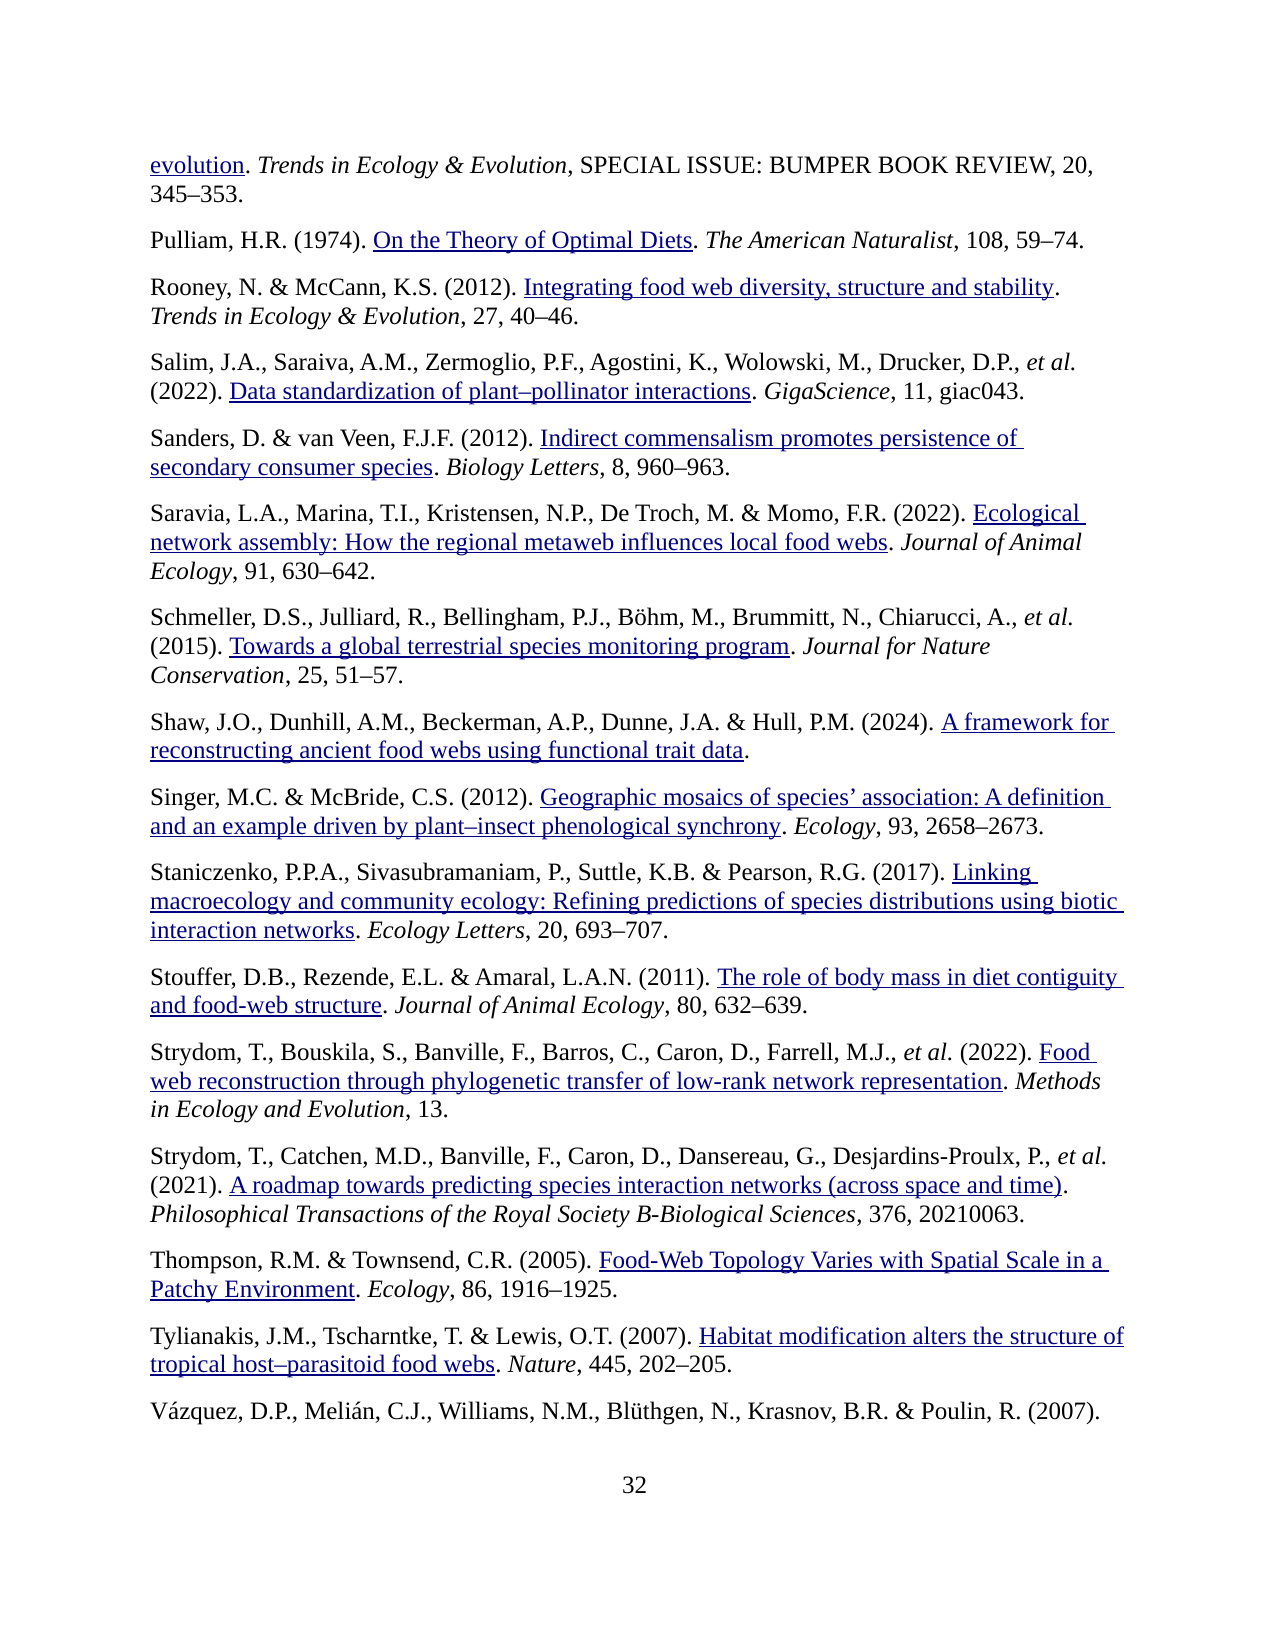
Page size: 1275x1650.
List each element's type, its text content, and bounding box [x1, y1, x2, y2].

text Vázquez, D.P., Melián, C.J., Williams, N.M., Blüthgen, N., Krasnov, B.R. & Poulin, R. (2007). [150, 1396, 1125, 1425]
text Strydom, T., Catchen, M.D., Banville, F., Caron, D., Dansereau, G., Desjardins-Proulx, P., et al. (2021). A roadmap towards predicting species interaction networks (across space and time). Philosophical Transactions of the Royal Society B-Biological Sciences, 376, 20210063. [150, 1141, 1125, 1227]
text evolution. Trends in Ecology & Evolution, SPECIAL ISSUE: BUMPER BOOK REVIEW, 20, 345–353. [150, 150, 1125, 207]
text Strydom, T., Bouskila, S., Banville, F., Barros, C., Caron, D., Farrell, M.J., et al. (2022). Food web reconstruction through phylogenetic transfer of low-rank network representation. Methods in Ecology and Evolution, 13. [150, 1037, 1125, 1123]
text Pulliam, H.R. (1974). On the Theory of Optimal Diets. The American Naturalist, 108, 59–74. [150, 225, 1125, 254]
text Staniczenko, P.P.A., Sivasubramaniam, P., Suttle, K.B. & Pearson, R.G. (2017). Linking macroecology and community ecology: Refining predictions of species distributions using biotic interaction networks. Ecology Letters, 20, 693–707. [150, 857, 1125, 944]
text Singer, M.C. & McBride, C.S. (2012). Geographic mosaics of species’ association: A definition and an example driven by plant–insect phenological synchrony. Ecology, 93, 2658–2673. [150, 782, 1125, 839]
text Thompson, R.M. & Townsend, C.R. (2005). Food-Web Topology Varies with Spatial Scale in a Patchy Environment. Ecology, 86, 1916–1925. [150, 1245, 1125, 1303]
text Saravia, L.A., Marina, T.I., Kristensen, N.P., De Troch, M. & Momo, F.R. (2022). Ecological network assembly: How the regional metaweb influences local food webs. Journal of Animal Ecology, 91, 630–642. [150, 498, 1125, 584]
text Rooney, N. & McCann, K.S. (2012). Integrating food web diversity, structure and stability. Trends in Ecology & Evolution, 27, 40–46. [150, 272, 1125, 329]
text Sanders, D. & van Veen, F.J.F. (2012). Indirect commensalism promotes persistence of secondary consumer species. Biology Letters, 8, 960–963. [150, 423, 1125, 480]
text Schmeller, D.S., Julliard, R., Bellingham, P.J., Böhm, M., Brummitt, N., Chiarucci, A., et al. (2015). Towards a global terrestrial species monitoring program. Journal for Nature Conservation, 25, 51–57. [150, 602, 1125, 689]
text Shaw, J.O., Dunhill, A.M., Beckerman, A.P., Dunne, J.A. & Hull, P.M. (2024). A framework for reconstructing ancient food webs using functional trait data. [150, 707, 1125, 764]
text Stouffer, D.B., Rezende, E.L. & Amaral, L.A.N. (2011). The role of body mass in diet contiguity and food-web structure. Journal of Animal Ecology, 80, 632–639. [150, 962, 1125, 1019]
text Salim, J.A., Saraiva, A.M., Zermoglio, P.F., Agostini, K., Wolowski, M., Drucker, D.P., et al. (2022). Data standardization of plant–pollinator interactions. GigaScience, 11, giac043. [150, 347, 1125, 405]
text Tylianakis, J.M., Tscharntke, T. & Lewis, O.T. (2007). Habitat modification alters the structure of tropical host–parasitoid food webs. Nature, 445, 202–205. [150, 1321, 1125, 1378]
